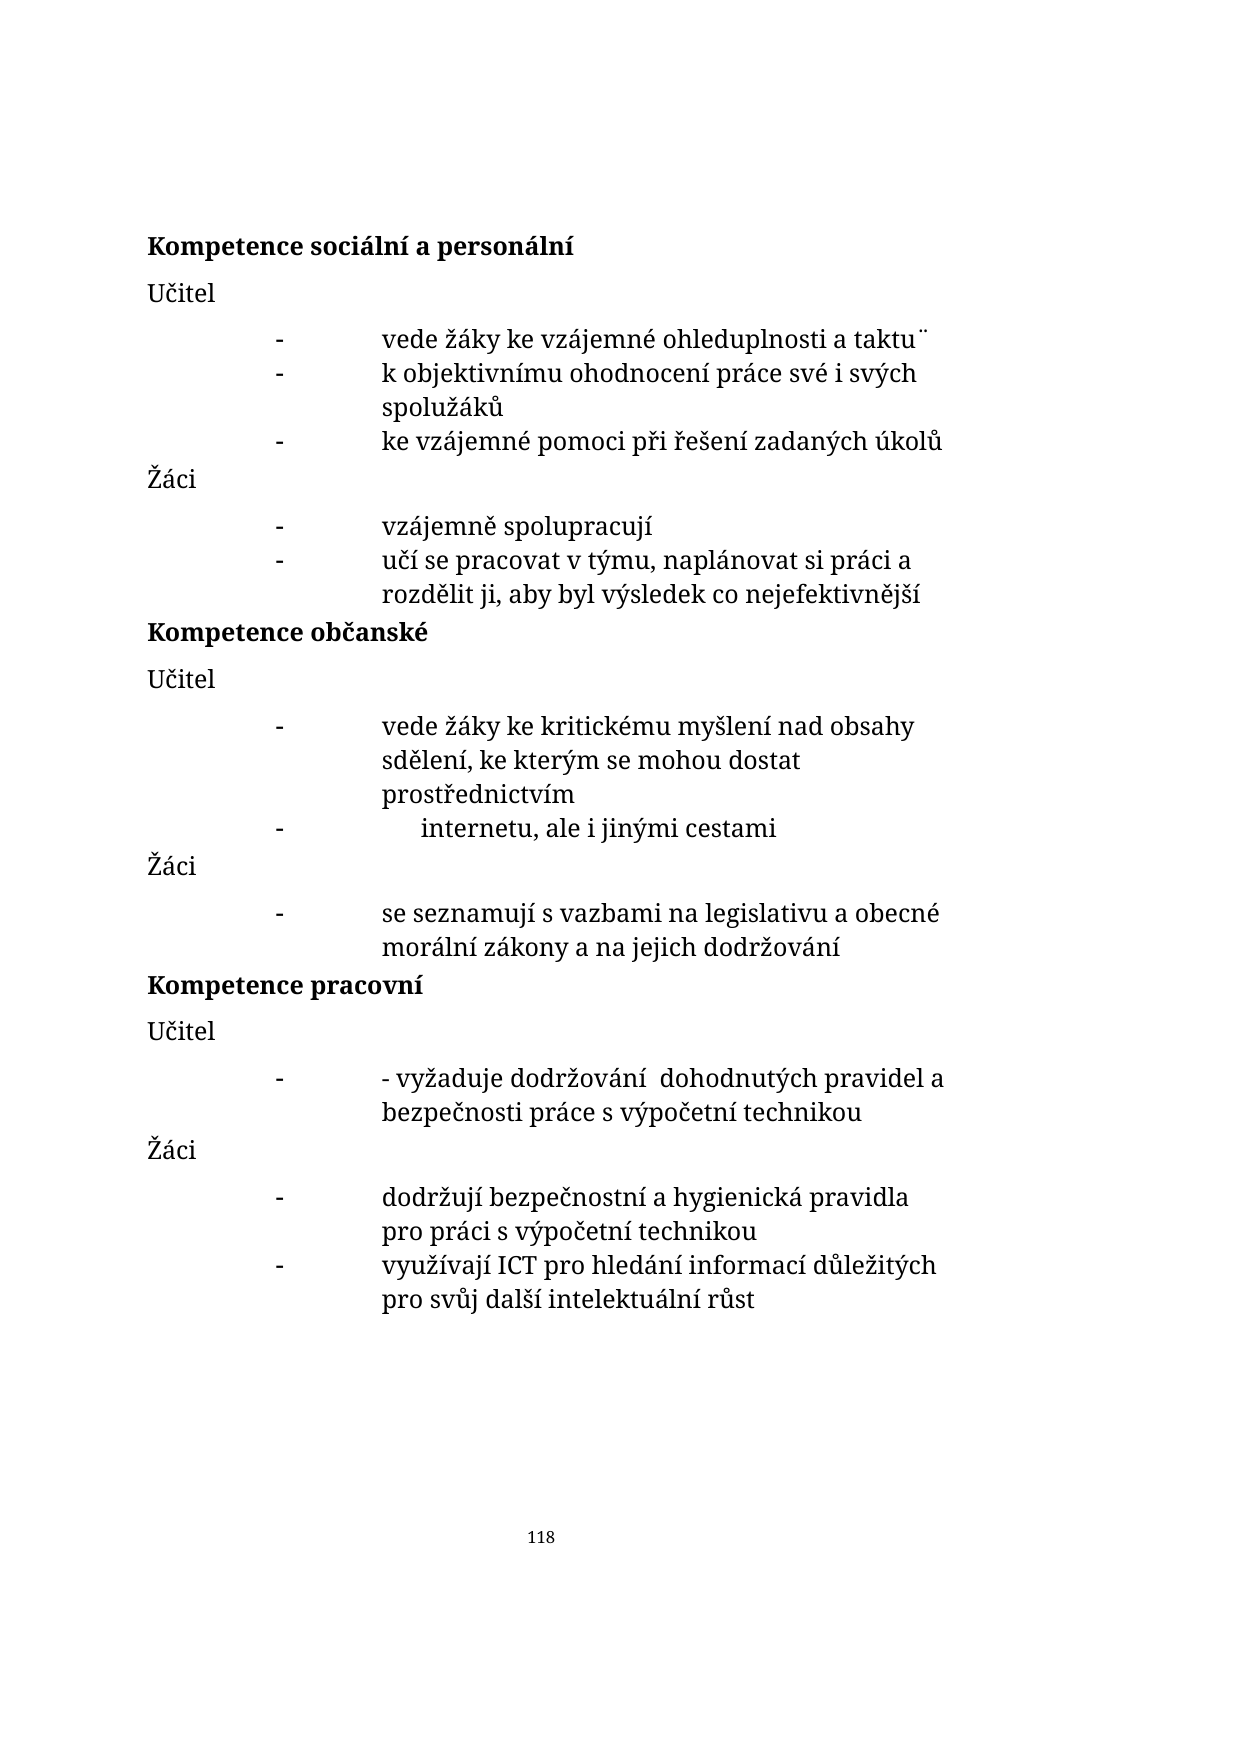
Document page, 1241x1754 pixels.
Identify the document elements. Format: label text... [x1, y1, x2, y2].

list ke vzájemné pomoci při řešení zadaných úkolů [275, 424, 957, 458]
list dodržují bezpečnostní a hygienická pravidla pro práci s výpočetní technikou [275, 1179, 957, 1248]
list učí se pracovat v týmu, naplánovat si práci a rozdělit ji, aby byl výsledek co nejefektivnější [275, 543, 957, 611]
text Učitel [147, 275, 957, 309]
list - vyžaduje dodržování dohodnutých pravidel a bezpečnosti práce s výpočetní technikou [275, 1061, 957, 1129]
text Kompetence pracovní [147, 967, 957, 1002]
list se seznamují s vazbami na legislativu a obecné morální zákony a na jejich dodržování [275, 895, 957, 963]
text Žáci [147, 849, 957, 883]
text Kompetence občanské [147, 615, 957, 649]
list vede žáky ke vzájemné ohleduplnosti a taktu¨ [275, 322, 957, 356]
list vede žáky ke kritickému myšlení nad obsahy sdělení, ke kterým se mohou dostat prostřednictvím [275, 708, 957, 810]
list vzájemně spolupracují [275, 509, 957, 543]
text Žáci [147, 462, 957, 496]
list k objektivnímu ohodnocení práce své i svých spolužáků [275, 356, 957, 424]
text Žáci [147, 1133, 957, 1167]
list využívají ICT pro hledání informací důležitých pro svůj další intelektuální růst [275, 1248, 957, 1316]
text Učitel [147, 1014, 957, 1048]
text Učitel [147, 662, 957, 696]
text Kompetence sociální a personální [147, 229, 957, 263]
list internetu, ale i jinými cestami [275, 810, 957, 844]
